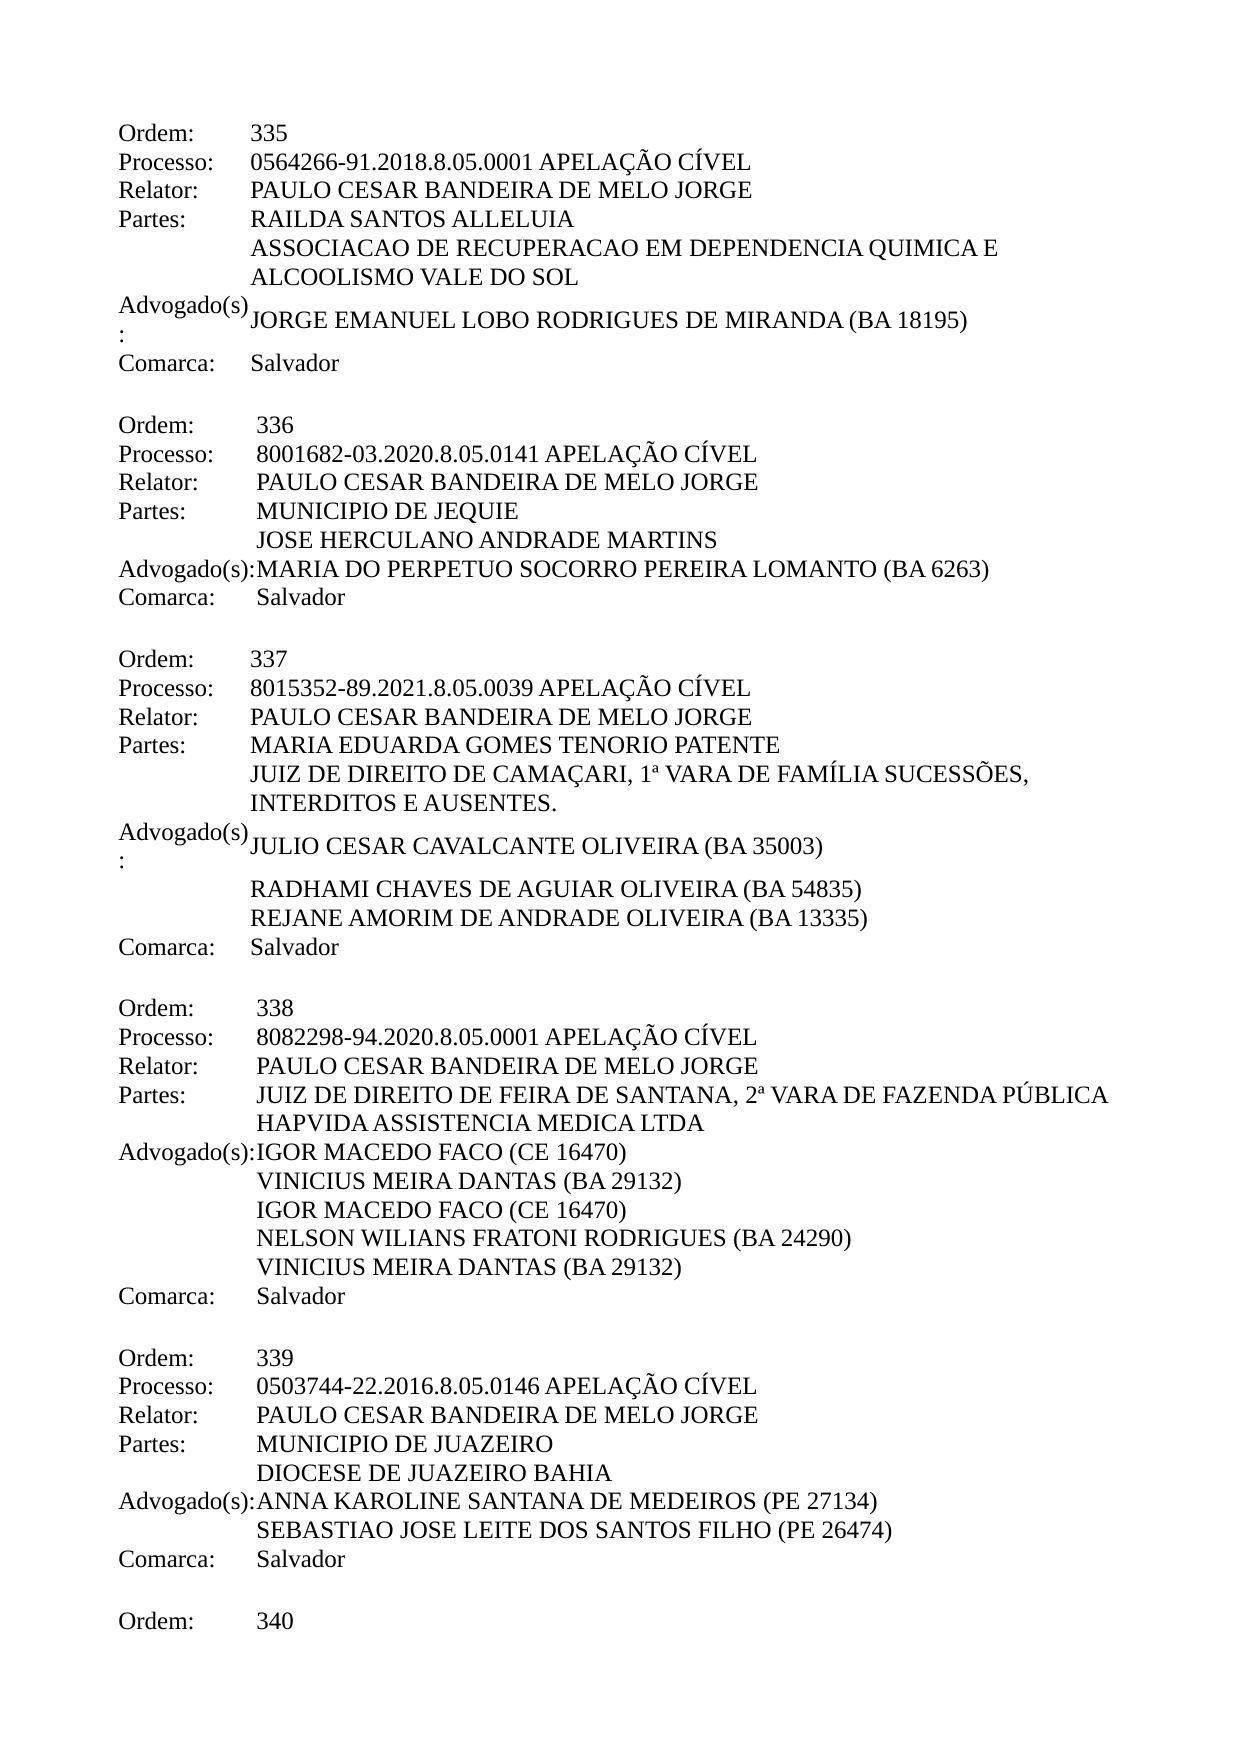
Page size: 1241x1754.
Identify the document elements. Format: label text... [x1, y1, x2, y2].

table_cell SEBASTIAO JOSE LEITE DOS SANTOS FILHO (PE 26474) [256, 1515, 896, 1544]
table_header 340 [256, 1606, 904, 1634]
table_cell [118, 1458, 256, 1486]
table_cell [118, 1224, 256, 1252]
table_header Ordem: [118, 1343, 256, 1371]
table_cell Comarca: [118, 1544, 256, 1573]
table_cell NELSON WILIANS FRATONI RODRIGUES (BA 24290) [256, 1224, 1120, 1252]
table_cell Advogado(s): [118, 817, 250, 874]
table_cell Relator: [118, 176, 250, 204]
table_cell PAULO CESAR BANDEIRA DE MELO JORGE [256, 1051, 1120, 1080]
table_cell JUIZ DE DIREITO DE FEIRA DE SANTANA, 2ª VARA DE FAZENDA PÚBLICA [256, 1080, 1120, 1108]
table_cell 8015352-89.2021.8.05.0039 APELAÇÃO CÍVEL [250, 673, 1122, 702]
table_cell Comarca: [118, 932, 250, 960]
table_cell Partes: [118, 1080, 256, 1108]
table_cell PAULO CESAR BANDEIRA DE MELO JORGE [256, 468, 998, 496]
table_cell JORGE EMANUEL LOBO RODRIGUES DE MIRANDA (BA 18195) [250, 291, 1122, 348]
table_cell 0503744-22.2016.8.05.0146 APELAÇÃO CÍVEL [256, 1371, 896, 1400]
table_cell JOSE HERCULANO ANDRADE MARTINS [256, 525, 998, 554]
table_header 337 [250, 644, 1122, 673]
table_cell PAULO CESAR BANDEIRA DE MELO JORGE [256, 1400, 896, 1429]
table_cell [118, 525, 256, 554]
table_cell REJANE AMORIM DE ANDRADE OLIVEIRA (BA 13335) [250, 903, 1122, 932]
table_cell Comarca: [118, 583, 256, 611]
table_cell DIOCESE DE JUAZEIRO BAHIA [256, 1458, 896, 1486]
table_header Ordem: [118, 410, 256, 439]
table_cell 0564266-91.2018.8.05.0001 APELAÇÃO CÍVEL [250, 147, 1122, 176]
table_cell MARIA DO PERPETUO SOCORRO PEREIRA LOMANTO (BA 6263) [256, 554, 998, 582]
table_header 338 [256, 994, 1120, 1022]
table_cell [118, 1166, 256, 1195]
table_cell Advogado(s): [118, 554, 256, 582]
table_cell IGOR MACEDO FACO (CE 16470) [256, 1137, 1120, 1166]
table_cell Advogado(s): [118, 1137, 256, 1166]
table_cell Salvador [256, 583, 998, 611]
table_cell JUIZ DE DIREITO DE CAMAÇARI, 1ª VARA DE FAMÍLIA SUCESSÕES, INTERDITOS E AUSENTES. [250, 759, 1122, 817]
table_cell Salvador [256, 1281, 1120, 1310]
table_cell Processo: [118, 147, 250, 176]
table_header Ordem: [118, 644, 250, 673]
table_cell Salvador [250, 348, 1122, 377]
table_cell RAILDA SANTOS ALLELUIA [250, 204, 1122, 233]
table_cell HAPVIDA ASSISTENCIA MEDICA LTDA [256, 1109, 1120, 1137]
table_cell IGOR MACEDO FACO (CE 16470) [256, 1195, 1120, 1223]
table_cell [118, 233, 250, 291]
table_cell Partes: [118, 496, 256, 525]
table_cell Processo: [118, 439, 256, 467]
table_header 335 [250, 118, 1122, 147]
table_cell [118, 1109, 256, 1137]
table_cell MUNICIPIO DE JUAZEIRO [256, 1429, 896, 1458]
table_cell Comarca: [118, 348, 250, 377]
table_cell [118, 903, 250, 932]
table_cell Processo: [118, 673, 250, 702]
table_cell MARIA EDUARDA GOMES TENORIO PATENTE [250, 730, 1122, 759]
table_cell Partes: [118, 730, 250, 759]
table_cell Relator: [118, 702, 250, 730]
table_cell [118, 1195, 256, 1223]
table_cell Partes: [118, 1429, 256, 1458]
table_cell PAULO CESAR BANDEIRA DE MELO JORGE [250, 176, 1122, 204]
table_header 336 [256, 410, 998, 439]
table_header 339 [256, 1343, 896, 1371]
table_cell [118, 1515, 256, 1544]
table_cell 8082298-94.2020.8.05.0001 APELAÇÃO CÍVEL [256, 1022, 1120, 1051]
table_cell Comarca: [118, 1281, 256, 1310]
table_cell Advogado(s): [118, 291, 250, 348]
table_cell Salvador [256, 1544, 896, 1573]
table_cell [118, 1252, 256, 1281]
table_cell ASSOCIACAO DE RECUPERACAO EM DEPENDENCIA QUIMICA E ALCOOLISMO VALE DO SOL [250, 233, 1122, 291]
table_cell PAULO CESAR BANDEIRA DE MELO JORGE [250, 702, 1122, 730]
table_cell Relator: [118, 468, 256, 496]
table_header Ordem: [118, 118, 250, 147]
table_cell [118, 874, 250, 903]
table_cell Relator: [118, 1400, 256, 1429]
table_cell Partes: [118, 204, 250, 233]
table_cell Processo: [118, 1371, 256, 1400]
table_cell ANNA KAROLINE SANTANA DE MEDEIROS (PE 27134) [256, 1486, 896, 1515]
table_cell Processo: [118, 1022, 256, 1051]
table_cell [118, 759, 250, 817]
table_cell Relator: [118, 1051, 256, 1080]
table_cell VINICIUS MEIRA DANTAS (BA 29132) [256, 1252, 1120, 1281]
table_cell VINICIUS MEIRA DANTAS (BA 29132) [256, 1166, 1120, 1195]
table_cell Advogado(s): [118, 1486, 256, 1515]
table_cell MUNICIPIO DE JEQUIE [256, 496, 998, 525]
table_cell RADHAMI CHAVES DE AGUIAR OLIVEIRA (BA 54835) [250, 874, 1122, 903]
table_cell 8001682-03.2020.8.05.0141 APELAÇÃO CÍVEL [256, 439, 998, 467]
table_header Ordem: [118, 994, 256, 1022]
table_header Ordem: [118, 1606, 256, 1634]
table_cell JULIO CESAR CAVALCANTE OLIVEIRA (BA 35003) [250, 817, 1122, 874]
table_cell Salvador [250, 932, 1122, 960]
